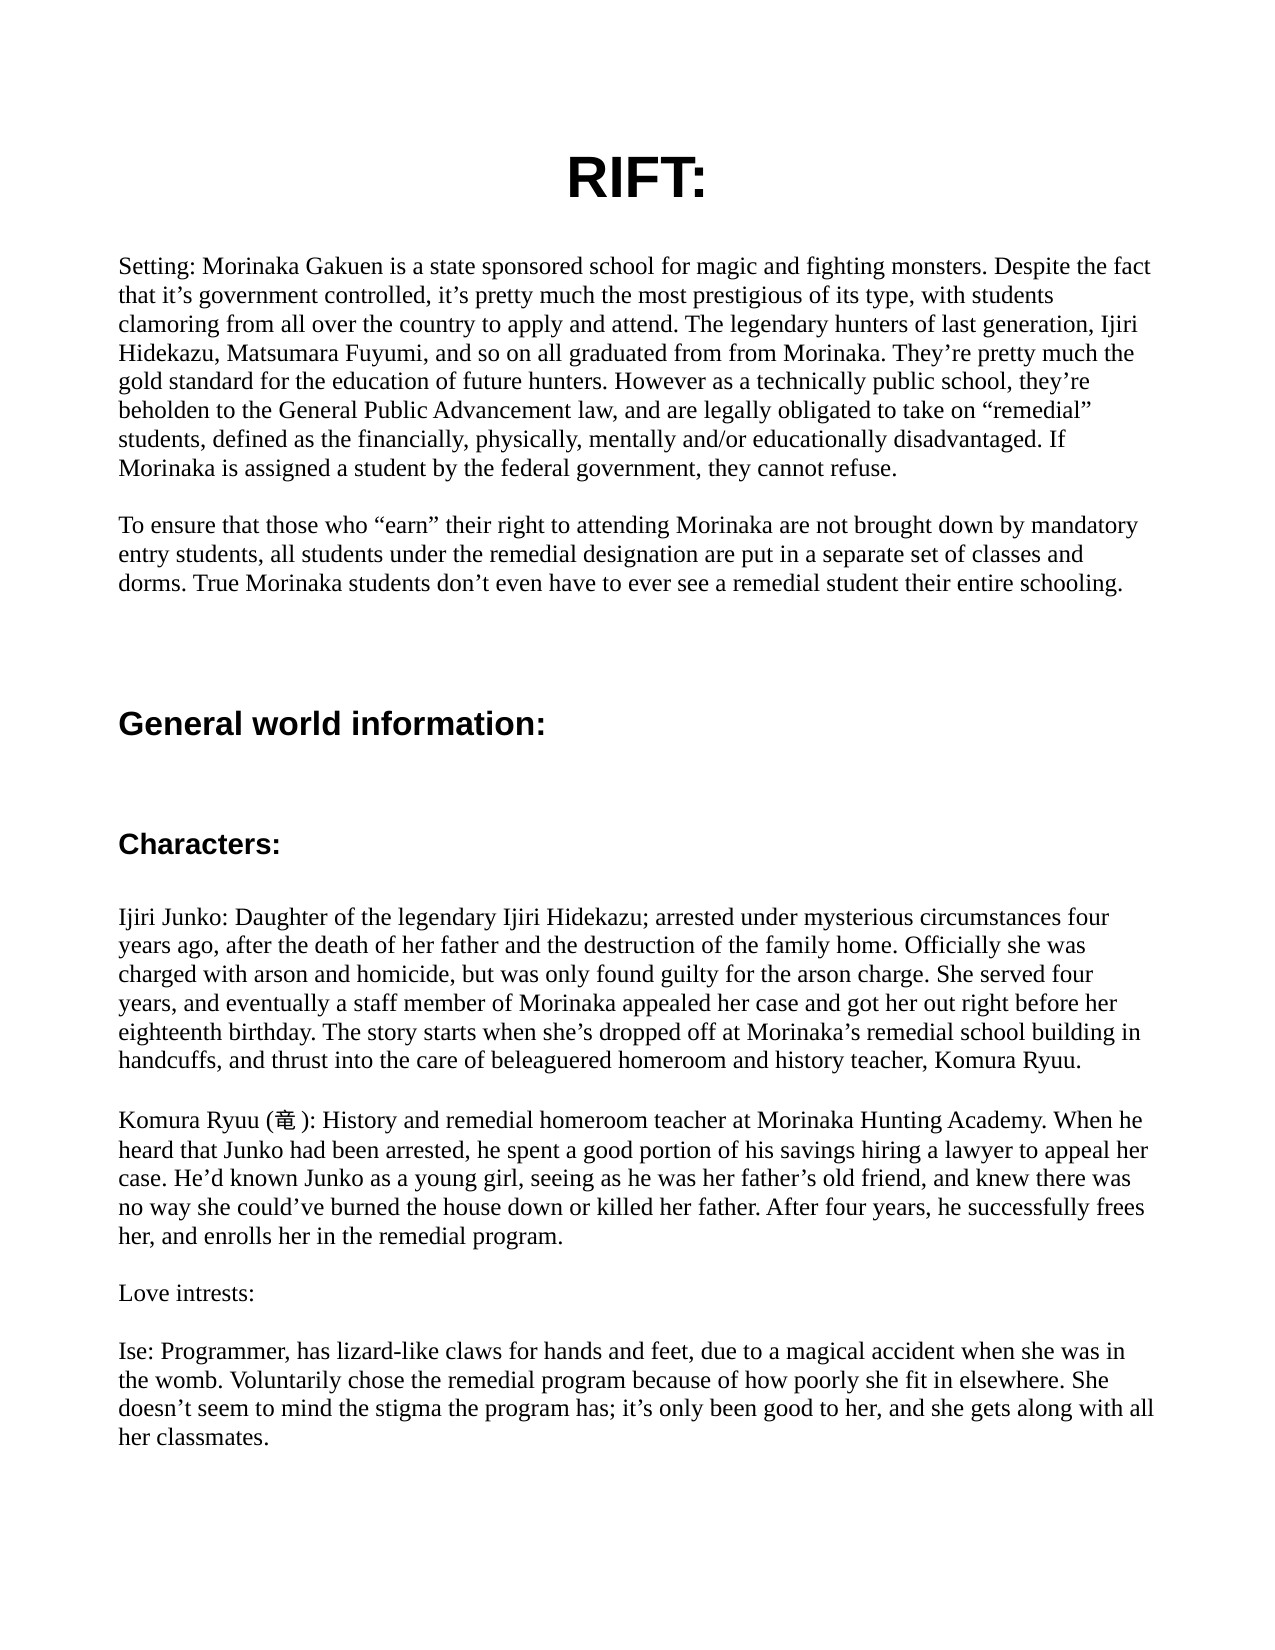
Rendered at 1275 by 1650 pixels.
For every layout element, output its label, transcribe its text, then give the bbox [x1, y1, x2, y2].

text Setting: Morinaka Gakuen is a state sponsored school for magic and fighting monsters. Despite the fact that it’s government controlled, it’s pretty much the most prestigious of its type, with students clamoring from all over the country to apply and attend. The legendary hunters of last generation, Ijiri Hidekazu, Matsumara Fuyumi, and so on all graduated from from Morinaka. They’re pretty much the gold standard for the education of future hunters. However as a technically public school, they’re beholden to the General Public Advancement law, and are legally obligated to take on “remedial” students, defined as the financially, physically, mentally and/or educationally disadvantaged. If Morinaka is assigned a student by the federal government, they cannot refuse. [118, 251, 1157, 481]
text Ise: Programmer, has lizard-like claws for hands and feet, due to a magical accident when she was in the womb. Voluntarily chose the remedial program because of how poorly she fit in elsewhere. She doesn’t seem to mind the stigma the program has; it’s only been good to her, and she gets along with all her classmates. [118, 1336, 1157, 1451]
text Love intrests: [118, 1278, 1157, 1307]
subtitle General world information: [118, 703, 1157, 742]
title RIFT: [118, 143, 1157, 210]
text Komura Ryuu (竜 ): History and remedial homeroom teacher at Morinaka Hunting Academy. When he heard that Junko had been arrested, he spent a good portion of his savings hiring a lawyer to appeal her case. He’d known Junko as a young girl, seeing as he was her father’s old friend, and knew there was no way she could’ve burned the house down or killed her father. After four years, he successfully frees her, and enrolls her in the remedial program. [118, 1103, 1157, 1250]
subtitle Characters: [118, 827, 1157, 861]
text To ensure that those who “earn” their right to attending Morinaka are not brought down by mandatory entry students, all students under the remedial designation are put in a separate set of classes and dorms. True Morinaka students don’t even have to ever see a remedial student their entire schooling. [118, 510, 1157, 596]
text Ijiri Junko: Daughter of the legendary Ijiri Hidekazu; arrested under mysterious circumstances four years ago, after the death of her father and the destruction of the family home. Officially she was charged with arson and homicide, but was only found guilty for the arson charge. She served four years, and eventually a staff member of Morinaka appealed her case and got her out right before her eighteenth birthday. The story starts when she’s dropped off at Morinaka’s remedial school building in handcuffs, and thrust into the care of beleaguered homeroom and history teacher, Komura Ryuu. [118, 902, 1157, 1074]
